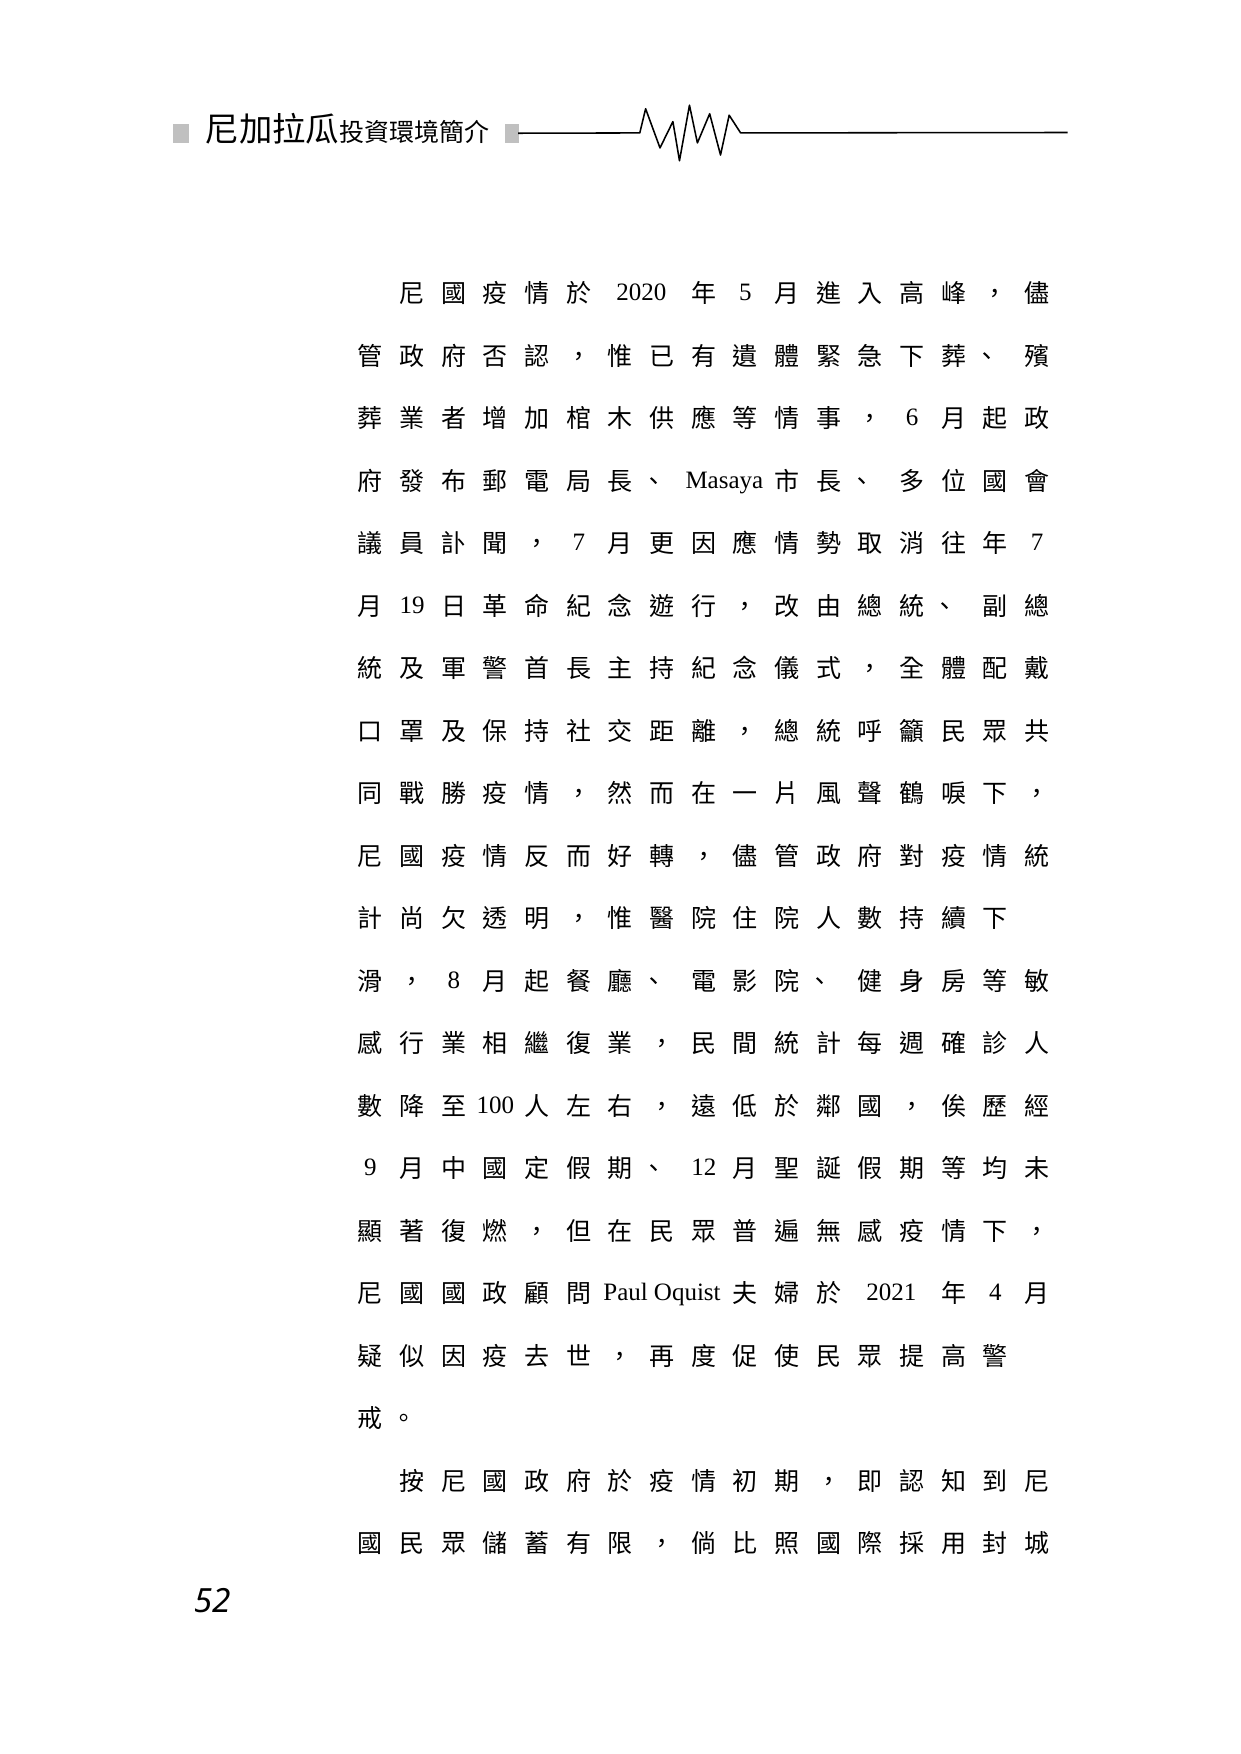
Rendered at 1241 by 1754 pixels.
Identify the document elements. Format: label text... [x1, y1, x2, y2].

text 按尼國政府於疫情初期，即認知到尼國民眾儲蓄有限，倘比照國際採用封城 [330, 1438, 1058, 1563]
text 尼國疫情於2020年5月進入高峰，儘管政府否認，惟已有遺體緊急下葬、殯葬業者增加棺木供應等情事，6月起政府發布郵電局長、Masaya市長、多位國會議員訃聞，7月更因應情勢取消往年7月19日革命紀念遊行，改由總統、副總統及軍警首長主持紀念儀式，全體配戴口罩及保持社交距離，總統呼籲民眾共同戰勝疫情，然而在一片風聲鶴唳下，尼國疫情反而好轉，儘管政府對疫情統計尚欠透明，惟醫院住院人數持續下滑，8月起餐廳、電影院、健身房等敏感行業相繼復業，民間統計每週確診人數降至100人左右，遠低於鄰國，俟歷經9月中國定假期、12月聖誕假期等均未顯著復燃，但在民眾普遍無感疫情下，尼國國政顧問Paul Oquist夫婦於2021年4月疑似因疫去世，再度促使民眾提高警戒。 [330, 250, 1058, 1438]
